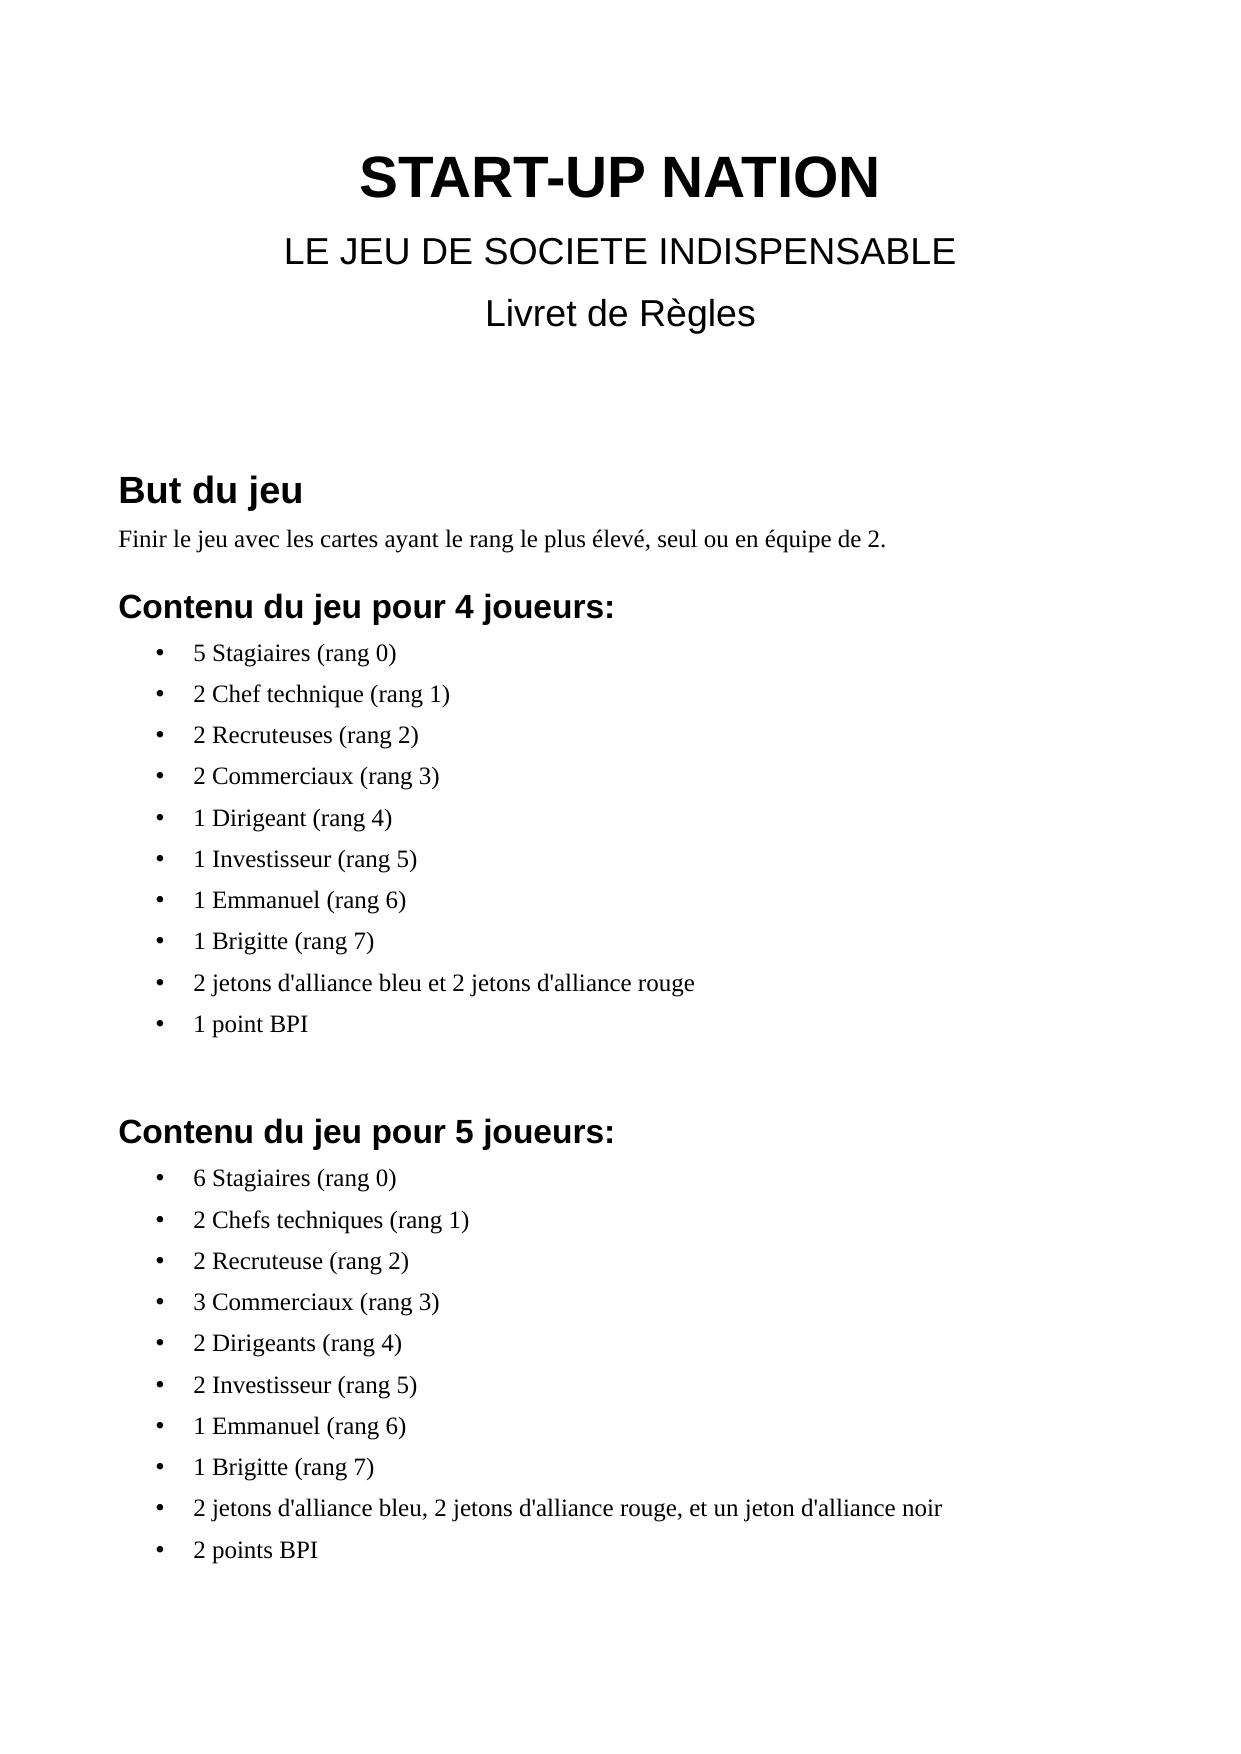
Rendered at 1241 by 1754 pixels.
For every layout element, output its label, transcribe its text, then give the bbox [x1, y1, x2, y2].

list 1 point BPI [156, 1009, 1122, 1038]
subtitle But du jeu [118, 468, 1122, 512]
list 1 Investisseur (rang 5) [156, 844, 1122, 873]
list 1 Dirigeant (rang 4) [156, 803, 1122, 831]
title START-UP NATION [118, 143, 1122, 210]
list 2 Investisseur (rang 5) [156, 1370, 1122, 1398]
list 2 Commerciaux (rang 3) [156, 761, 1122, 790]
subtitle LE JEU DE SOCIETE INDISPENSABLE [118, 229, 1122, 272]
list 1 Emmanuel (rang 6) [156, 885, 1122, 914]
list 3 Commerciaux (rang 3) [156, 1287, 1122, 1316]
subtitle Livret de Règles [118, 291, 1122, 334]
list 2 Chefs techniques (rang 1) [156, 1205, 1122, 1233]
text Finir le jeu avec les cartes ayant le rang le plus élevé, seul ou en équipe de 2. [118, 524, 1122, 553]
list 1 Brigitte (rang 7) [156, 926, 1122, 955]
list 1 Brigitte (rang 7) [156, 1452, 1122, 1481]
list 1 Emmanuel (rang 6) [156, 1411, 1122, 1440]
list 6 Stagiaires (rang 0) [156, 1163, 1122, 1192]
list 2 Recruteuse (rang 2) [156, 1246, 1122, 1275]
list 2 Chef technique (rang 1) [156, 679, 1122, 708]
list 5 Stagiaires (rang 0) [156, 638, 1122, 666]
list 2 points BPI [156, 1535, 1122, 1563]
list 2 Dirigeants (rang 4) [156, 1328, 1122, 1357]
subtitle Contenu du jeu pour 5 joueurs: [118, 1112, 1122, 1151]
subtitle Contenu du jeu pour 4 joueurs: [118, 587, 1122, 625]
list 2 jetons d'alliance bleu, 2 jetons d'alliance rouge, et un jeton d'alliance noir [156, 1493, 1122, 1522]
list 2 jetons d'alliance bleu et 2 jetons d'alliance rouge [156, 968, 1122, 996]
list 2 Recruteuses (rang 2) [156, 720, 1122, 749]
